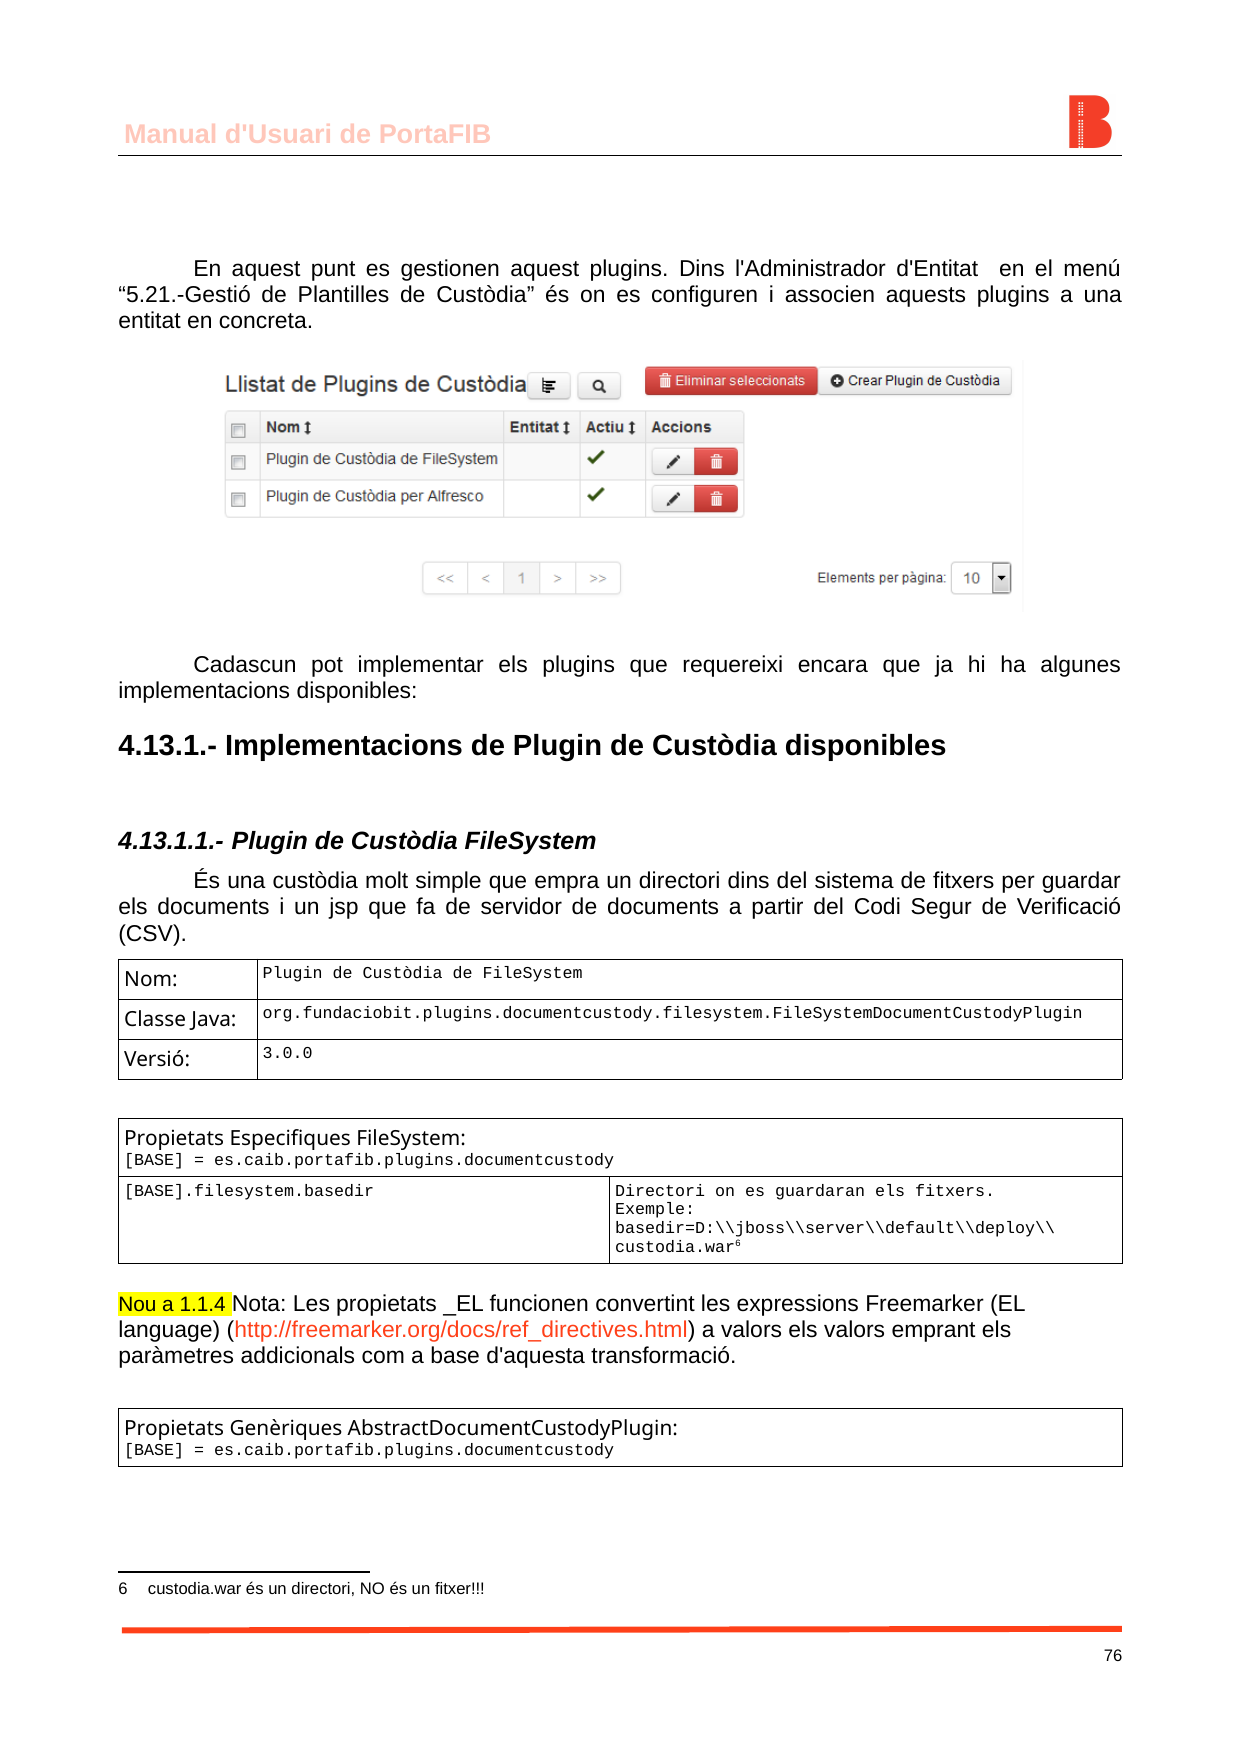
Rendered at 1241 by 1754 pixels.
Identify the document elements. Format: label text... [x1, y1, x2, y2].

table_cell org.fundaciobit.plugins.documentcustody.filesystem.FileSystemDocumentCustodyPlugin [258, 1000, 1122, 1038]
text En aquest punt es gestionen aquest plugins. Dins l'Administrador d'Entitat en el menú “5.21.-Gestió de Plantilles de Custòdia” és on es configuren i associen aquests plugins a una entitat en concreta. [118, 254, 1122, 334]
text És una custòdia molt simple que empra un directori dins del sistema de fitxers per guardar els documents i un jsp que fa de servidor de documents a partir del Codi Segur de Verificació (CSV). [118, 867, 1122, 946]
picture [1063, 94, 1117, 150]
table_cell Directori on es guardaran els fitxers. Exemple: basedir=D:\\jboss\\server\\default\\deploy\\custodia.war [610, 1177, 1122, 1263]
table_cell 3.0.0 [258, 1040, 1122, 1078]
table_cell Versió: [119, 1040, 257, 1078]
table_header Plugin de Custòdia de FileSystem [258, 960, 1122, 998]
table_header Propietats Especifiques FileSystem: [BASE] = es.caib.portafib.plugins.documentcustody [119, 1119, 1122, 1176]
picture [217, 360, 1024, 612]
table_header Propietats Genèriques AbstractDocumentCustodyPlugin: [BASE] = es.caib.portafib.plugins.documentcustody [119, 1409, 1122, 1466]
text Nou a 1.1.4 Nota: Les propietats _EL funcionen convertint les expressions Freemarker (EL language) (http://freemarker.org/docs/ref_directives.html) a valors els valors emprant els paràmetres addicionals com a base d'aquesta transformació. [118, 1290, 1122, 1369]
text Cadascun pot implementar els plugins que requereixi encara que ja hi ha algunes implementacions disponibles: [118, 651, 1122, 703]
table_cell [BASE].filesystem.basedir [119, 1177, 609, 1263]
subtitle Plugin de Custòdia FileSystem [118, 826, 1122, 854]
table_header Nom: [119, 960, 257, 998]
table_cell Classe Java: [119, 1000, 257, 1038]
subtitle Implementacions de Plugin de Custòdia disponibles [118, 728, 1122, 762]
